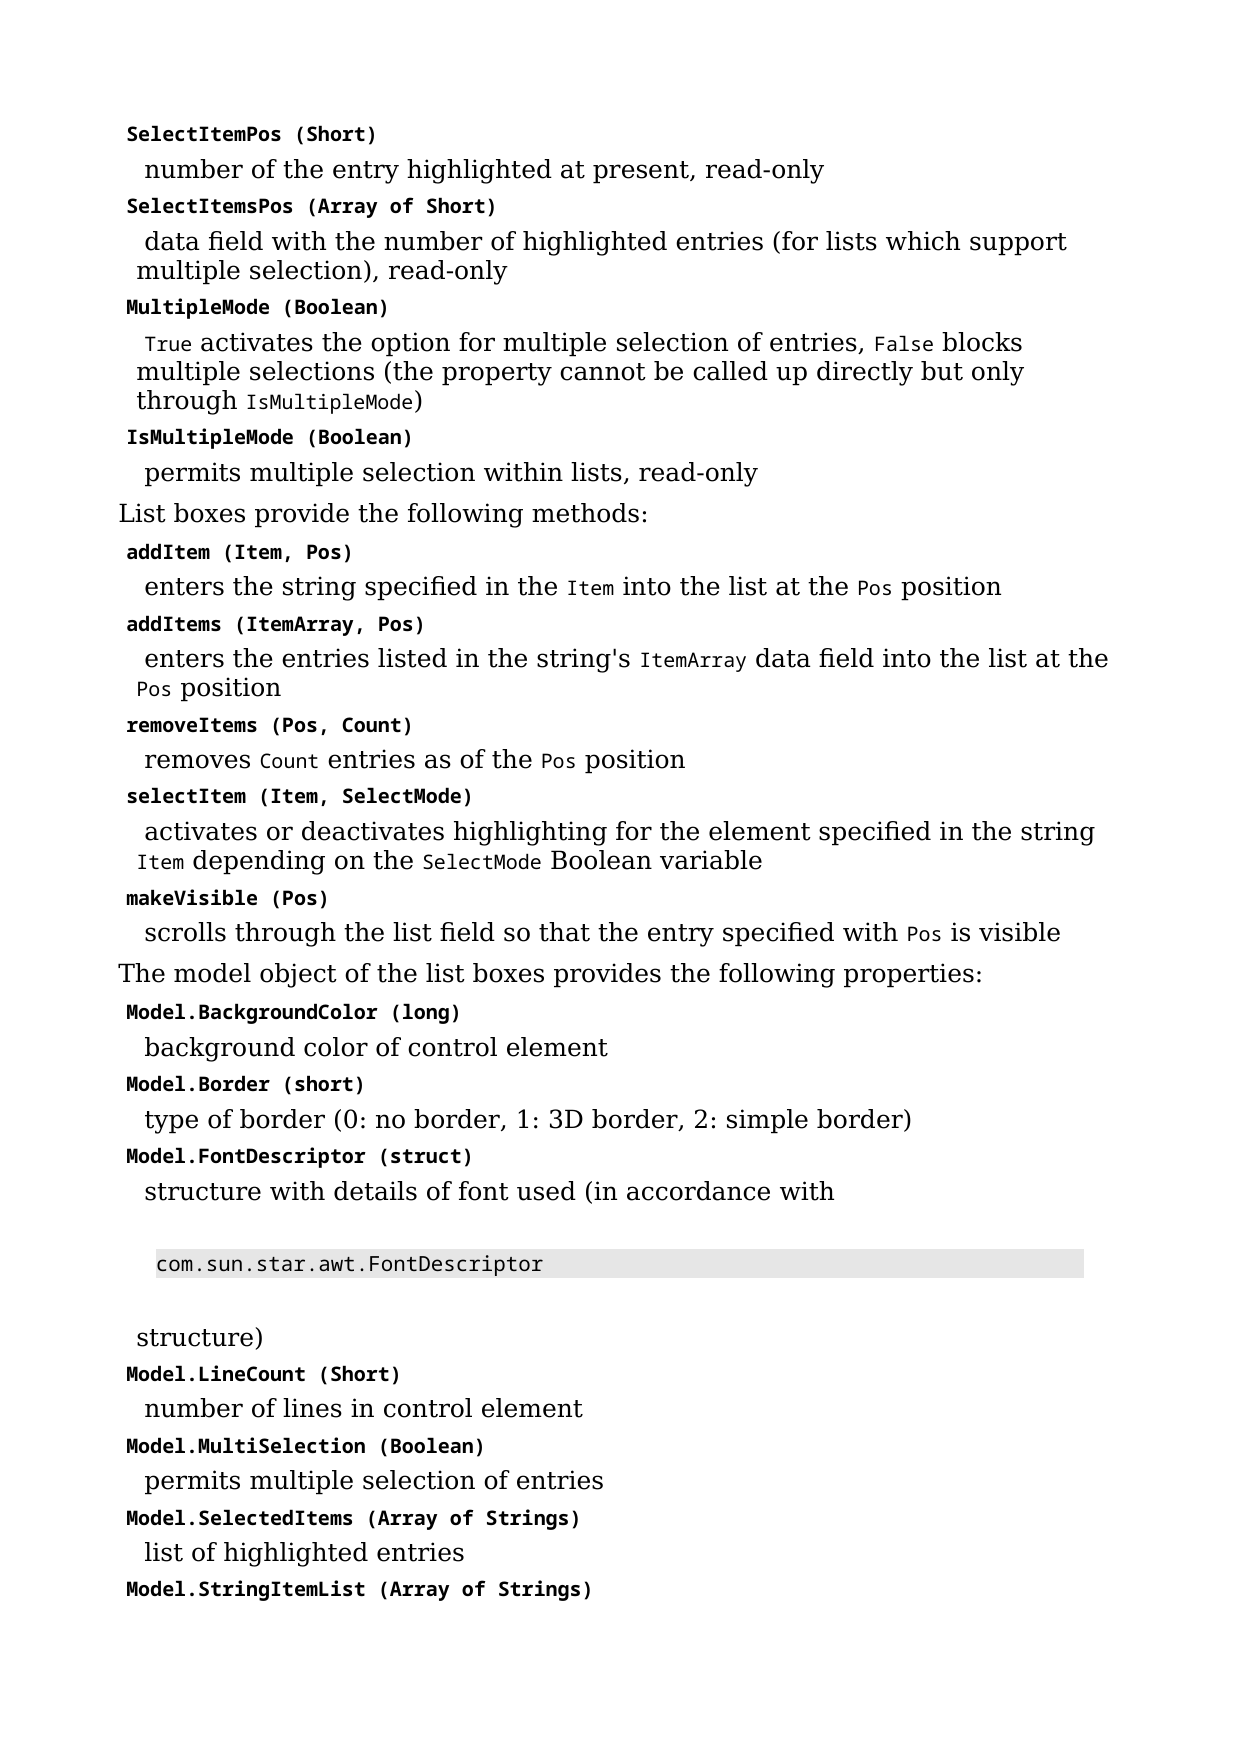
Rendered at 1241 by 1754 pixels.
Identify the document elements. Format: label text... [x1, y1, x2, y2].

list data field with the number of highlighted entries (for lists which support multiple selection), read-only [136, 227, 1122, 285]
list structure) [136, 1323, 1122, 1352]
list list of highlighted entries [136, 1538, 1122, 1568]
list True activates the option for multiple selection of entries, False blocks multiple selections (the property cannot be called up directly but only through IsMultipleMode) [136, 328, 1122, 415]
list Model.SelectedItems (Array of Strings) [118, 1502, 1122, 1531]
list com.sun.star.awt.FontDescriptor [156, 1249, 1084, 1278]
list scrolls through the list field so that the entry specified with Pos is visible [136, 918, 1122, 947]
text List boxes provide the following methods: [118, 499, 1122, 528]
list Model.Border (short) [118, 1068, 1122, 1097]
list addItems (ItemArray, Pos) [118, 608, 1122, 637]
list number of lines in control element [136, 1395, 1122, 1424]
list structure with details of font used (in accordance with [136, 1177, 1122, 1206]
list enters the string specified in the Item into the list at the Pos position [136, 572, 1122, 602]
list removeItems (Pos, Count) [118, 709, 1122, 738]
list background color of control element [136, 1033, 1122, 1062]
list activates or deactivates highlighting for the element specified in the string Item depending on the SelectMode Boolean variable [136, 817, 1122, 876]
list IsMultipleMode (Boolean) [118, 421, 1122, 450]
list selectItem (Item, SelectMode) [118, 781, 1122, 810]
list SelectItemsPos (Array of Short) [118, 190, 1122, 219]
list Model.MultiSelection (Boolean) [118, 1430, 1122, 1459]
list SelectItemPos (Short) [118, 118, 1122, 147]
list makeVisible (Pos) [118, 882, 1122, 911]
list Model.BackgroundColor (long) [118, 996, 1122, 1025]
list number of the entry highlighted at present, read-only [136, 155, 1122, 184]
list type of border (0: no border, 1: 3D border, 2: simple border) [136, 1105, 1122, 1134]
list MultipleMode (Boolean) [118, 291, 1122, 320]
list Model.LineCount (Short) [118, 1358, 1122, 1387]
list Model.FontDescriptor (struct) [118, 1140, 1122, 1169]
list enters the entries listed in the string's ItemArray data field into the list at the Pos position [136, 644, 1122, 703]
list addItem (Item, Pos) [118, 536, 1122, 565]
list Model.StringItemList (Array of Strings) [118, 1574, 1122, 1603]
text The model object of the list boxes provides the following properties: [118, 959, 1122, 989]
list permits multiple selection within lists, read-only [136, 458, 1122, 487]
list removes Count entries as of the Pos position [136, 745, 1122, 774]
list permits multiple selection of entries [136, 1467, 1122, 1496]
